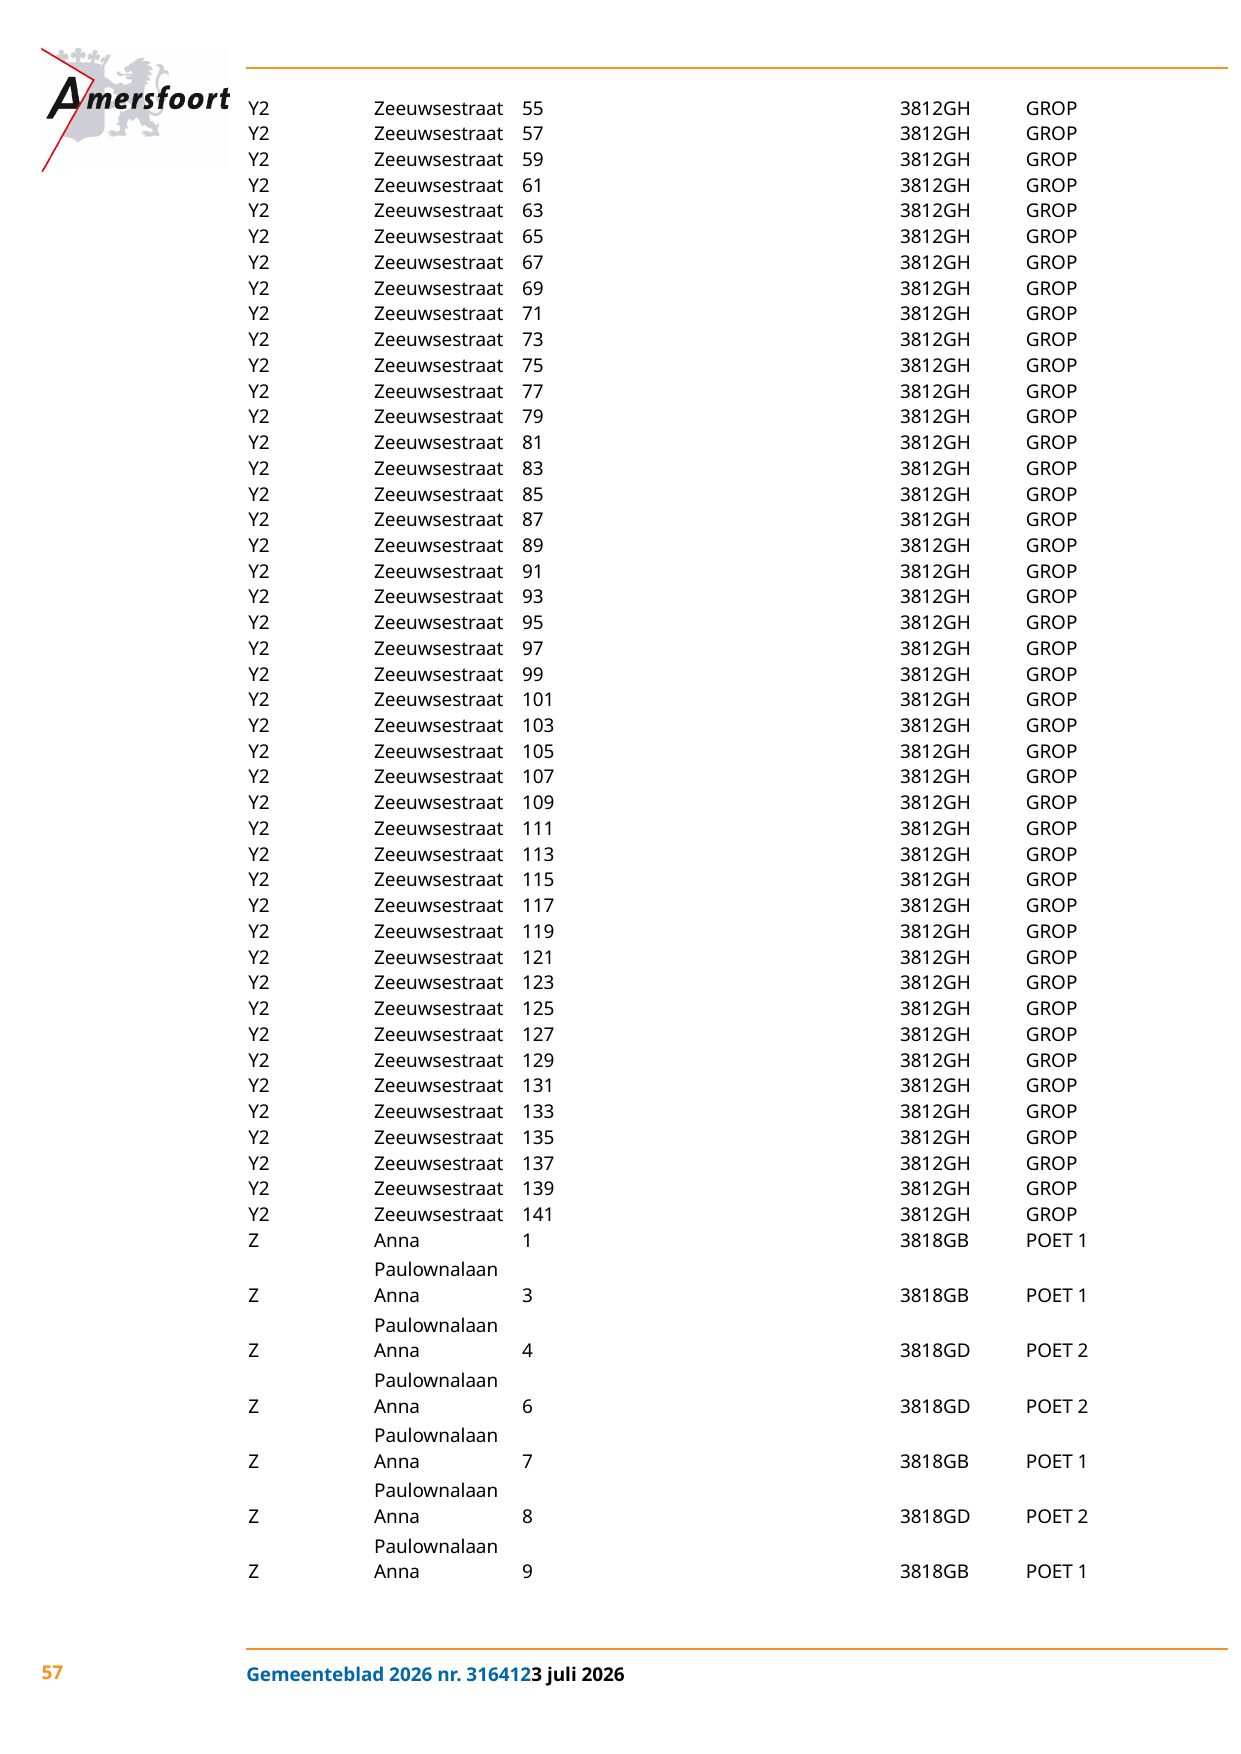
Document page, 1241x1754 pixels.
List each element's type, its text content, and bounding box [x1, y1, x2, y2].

table_cell GROP [1026, 558, 1152, 584]
table_cell 103 [522, 712, 648, 738]
table_cell [774, 1338, 900, 1393]
table_cell [648, 815, 774, 841]
table_cell Y2 [248, 867, 374, 892]
table_cell Zeeuwsestraat [374, 790, 522, 815]
table_cell 3812GH [900, 352, 1026, 378]
table_cell Zeeuwsestraat [374, 275, 522, 301]
table_cell 3812GH [900, 95, 1026, 121]
table_cell [774, 1047, 900, 1072]
table_cell 3812GH [900, 1021, 1026, 1047]
table_cell 3812GH [900, 1150, 1026, 1175]
table_cell GROP [1026, 429, 1152, 455]
table_cell Zeeuwsestraat [374, 970, 522, 995]
table_cell [648, 404, 774, 429]
table_cell 3812GH [900, 1175, 1026, 1201]
table_cell GROP [1026, 481, 1152, 506]
table_cell [648, 1448, 774, 1503]
table_cell Y2 [248, 1124, 374, 1150]
table_cell [648, 121, 774, 146]
table_cell 81 [522, 429, 648, 455]
table_cell Y2 [248, 455, 374, 481]
table_cell Anna Paulownalaan [374, 1227, 522, 1282]
table_cell [774, 661, 900, 687]
table_cell Y2 [248, 815, 374, 841]
table_cell [774, 1559, 900, 1584]
table_cell Zeeuwsestraat [374, 198, 522, 223]
table_cell [648, 609, 774, 635]
table_cell 55 [522, 95, 648, 121]
table_cell [648, 429, 774, 455]
table_cell 125 [522, 995, 648, 1021]
table_cell 133 [522, 1098, 648, 1124]
table_cell [774, 301, 900, 326]
table_cell GROP [1026, 764, 1152, 789]
table_cell [648, 1124, 774, 1150]
picture [41, 47, 231, 172]
table_cell Zeeuwsestraat [374, 944, 522, 969]
table_cell Zeeuwsestraat [374, 172, 522, 198]
table_cell 1 [522, 1227, 648, 1282]
table_cell 3812GH [900, 1073, 1026, 1098]
table_cell Z [248, 1559, 374, 1584]
table_cell 77 [522, 378, 648, 403]
table_cell Zeeuwsestraat [374, 1150, 522, 1175]
table_cell 3812GH [900, 584, 1026, 609]
table_cell 3818GB [900, 1227, 1026, 1282]
table_cell GROP [1026, 404, 1152, 429]
table_cell Zeeuwsestraat [374, 224, 522, 249]
table_cell 3812GH [900, 712, 1026, 738]
table_cell Y2 [248, 738, 374, 764]
table_cell Zeeuwsestraat [374, 1073, 522, 1098]
table_cell [648, 146, 774, 172]
table_cell Y2 [248, 661, 374, 687]
table_cell Y2 [248, 687, 374, 712]
table_cell Anna Paulownalaan [374, 1282, 522, 1337]
table_cell 3812GH [900, 146, 1026, 172]
table_cell 3812GH [900, 738, 1026, 764]
table_cell Zeeuwsestraat [374, 532, 522, 558]
table_cell 3812GH [900, 609, 1026, 635]
table_cell 87 [522, 506, 648, 532]
table_cell [774, 275, 900, 301]
table_cell [774, 532, 900, 558]
table_cell 59 [522, 146, 648, 172]
table_cell [774, 1150, 900, 1175]
table_cell [774, 404, 900, 429]
table_cell GROP [1026, 198, 1152, 223]
table_cell GROP [1026, 738, 1152, 764]
table_cell GROP [1026, 1124, 1152, 1150]
table_cell Zeeuwsestraat [374, 95, 522, 121]
table_cell GROP [1026, 172, 1152, 198]
table_cell Zeeuwsestraat [374, 1098, 522, 1124]
table_cell [774, 1021, 900, 1047]
table_cell [774, 841, 900, 867]
table_cell 57 [522, 121, 648, 146]
table_cell Y2 [248, 1201, 374, 1227]
table_cell Y2 [248, 172, 374, 198]
table_cell GROP [1026, 146, 1152, 172]
table_cell 3812GH [900, 198, 1026, 223]
table_cell [648, 790, 774, 815]
table_cell Y2 [248, 506, 374, 532]
table_cell [648, 1338, 774, 1393]
table_cell Y2 [248, 95, 374, 121]
table_cell [774, 609, 900, 635]
table_cell Zeeuwsestraat [374, 1021, 522, 1047]
table_cell Y2 [248, 146, 374, 172]
table_cell Y2 [248, 970, 374, 995]
table_cell GROP [1026, 841, 1152, 867]
table_cell [648, 275, 774, 301]
table_cell 119 [522, 918, 648, 944]
table_cell [648, 687, 774, 712]
table_cell Zeeuwsestraat [374, 506, 522, 532]
table_cell Zeeuwsestraat [374, 378, 522, 403]
table_cell Anna [374, 1559, 522, 1584]
table_cell Y2 [248, 1175, 374, 1201]
table_cell Y2 [248, 121, 374, 146]
table_cell 7 [522, 1448, 648, 1503]
table_cell [774, 712, 900, 738]
table_cell [648, 95, 774, 121]
table_cell Anna Paulownalaan [374, 1393, 522, 1448]
table_cell Y2 [248, 1150, 374, 1175]
table_cell [774, 172, 900, 198]
table_cell 3818GD [900, 1393, 1026, 1448]
table_cell Y2 [248, 558, 374, 584]
table_cell 3812GH [900, 815, 1026, 841]
table_cell [774, 198, 900, 223]
table_cell 3818GB [900, 1559, 1026, 1584]
table_cell 3 [522, 1282, 648, 1337]
table_cell POET 1 [1026, 1448, 1152, 1503]
table_cell Y2 [248, 841, 374, 867]
table_cell [648, 661, 774, 687]
table_cell 3812GH [900, 970, 1026, 995]
table_cell 79 [522, 404, 648, 429]
table_cell 3812GH [900, 121, 1026, 146]
table_cell GROP [1026, 815, 1152, 841]
table_cell Y2 [248, 790, 374, 815]
table_cell 3812GH [900, 532, 1026, 558]
table_cell Zeeuwsestraat [374, 738, 522, 764]
table_cell 3812GH [900, 558, 1026, 584]
table_cell [774, 1175, 900, 1201]
table_cell [774, 121, 900, 146]
table_cell 121 [522, 944, 648, 969]
table_cell 3812GH [900, 635, 1026, 661]
table_cell [774, 249, 900, 275]
table_cell 3818GD [900, 1504, 1026, 1559]
table_cell Y2 [248, 764, 374, 789]
table_cell [648, 970, 774, 995]
table_cell 3812GH [900, 918, 1026, 944]
table_cell Zeeuwsestraat [374, 609, 522, 635]
table_cell [774, 1227, 900, 1282]
table_cell 69 [522, 275, 648, 301]
table_cell 113 [522, 841, 648, 867]
table_cell [774, 893, 900, 918]
table_cell [648, 481, 774, 506]
table_cell GROP [1026, 790, 1152, 815]
table_cell [774, 995, 900, 1021]
table_cell [648, 944, 774, 969]
table_cell Zeeuwsestraat [374, 121, 522, 146]
table_cell GROP [1026, 1201, 1152, 1227]
table_cell 9 [522, 1559, 648, 1584]
table_cell 3812GH [900, 687, 1026, 712]
table_cell Y2 [248, 712, 374, 738]
table_cell [648, 764, 774, 789]
table_cell GROP [1026, 326, 1152, 352]
table_cell [648, 301, 774, 326]
table_cell 95 [522, 609, 648, 635]
table_cell [774, 95, 900, 121]
table_cell 3812GH [900, 249, 1026, 275]
table_cell [774, 455, 900, 481]
table_cell Zeeuwsestraat [374, 352, 522, 378]
table_cell [774, 970, 900, 995]
table_cell [648, 995, 774, 1021]
table_cell Y2 [248, 481, 374, 506]
table_cell 129 [522, 1047, 648, 1072]
table_cell GROP [1026, 1047, 1152, 1072]
table_cell [648, 867, 774, 892]
table_cell [648, 506, 774, 532]
table_cell Zeeuwsestraat [374, 712, 522, 738]
table_cell Zeeuwsestraat [374, 301, 522, 326]
table_cell [648, 378, 774, 403]
table_cell [648, 635, 774, 661]
table_cell 3812GH [900, 1047, 1026, 1072]
table_cell 3818GB [900, 1448, 1026, 1503]
table_cell Y2 [248, 635, 374, 661]
table_cell Zeeuwsestraat [374, 481, 522, 506]
table_cell GROP [1026, 635, 1152, 661]
table_cell Zeeuwsestraat [374, 635, 522, 661]
table_cell 115 [522, 867, 648, 892]
table_cell 71 [522, 301, 648, 326]
table_cell [648, 1150, 774, 1175]
table_cell 141 [522, 1201, 648, 1227]
table_cell 3812GH [900, 378, 1026, 403]
table_cell 109 [522, 790, 648, 815]
table_cell [774, 1448, 900, 1503]
table_cell [774, 326, 900, 352]
table_cell Zeeuwsestraat [374, 1175, 522, 1201]
table_cell GROP [1026, 378, 1152, 403]
table_cell 3812GH [900, 506, 1026, 532]
table_cell [648, 1282, 774, 1337]
table_cell [648, 918, 774, 944]
table_cell [774, 918, 900, 944]
table_cell [648, 172, 774, 198]
table_cell [774, 584, 900, 609]
table_cell Y2 [248, 404, 374, 429]
table_cell Y2 [248, 249, 374, 275]
table_cell POET 2 [1026, 1504, 1152, 1559]
table_cell [774, 1073, 900, 1098]
table_cell [648, 198, 774, 223]
table_cell [648, 558, 774, 584]
table_cell GROP [1026, 867, 1152, 892]
table_cell GROP [1026, 532, 1152, 558]
table_cell GROP [1026, 970, 1152, 995]
table_cell [774, 506, 900, 532]
table_cell [774, 815, 900, 841]
table_cell Y2 [248, 326, 374, 352]
table_cell 3812GH [900, 326, 1026, 352]
table_cell Z [248, 1282, 374, 1337]
table_cell [648, 249, 774, 275]
table_cell Anna Paulownalaan [374, 1504, 522, 1559]
table_cell [648, 455, 774, 481]
table_cell 3812GH [900, 661, 1026, 687]
table_cell 83 [522, 455, 648, 481]
table_cell [648, 1021, 774, 1047]
table_cell [774, 558, 900, 584]
table_cell 97 [522, 635, 648, 661]
table_cell [774, 764, 900, 789]
table_cell 6 [522, 1393, 648, 1448]
table_cell 3812GH [900, 867, 1026, 892]
table_cell [774, 1282, 900, 1337]
table_cell Y2 [248, 1021, 374, 1047]
table_cell 137 [522, 1150, 648, 1175]
table_cell [648, 1559, 774, 1584]
table_cell [648, 224, 774, 249]
table_cell GROP [1026, 918, 1152, 944]
table_cell GROP [1026, 995, 1152, 1021]
table_cell [774, 790, 900, 815]
table_cell 135 [522, 1124, 648, 1150]
table_cell Zeeuwsestraat [374, 1124, 522, 1150]
table_cell 105 [522, 738, 648, 764]
table_cell GROP [1026, 944, 1152, 969]
table_cell 127 [522, 1021, 648, 1047]
table_cell Y2 [248, 301, 374, 326]
table_cell GROP [1026, 352, 1152, 378]
table_cell GROP [1026, 712, 1152, 738]
table_cell Zeeuwsestraat [374, 404, 522, 429]
table_cell Zeeuwsestraat [374, 918, 522, 944]
table_cell GROP [1026, 1150, 1152, 1175]
table_cell Y2 [248, 584, 374, 609]
table_cell GROP [1026, 455, 1152, 481]
table_cell Y2 [248, 893, 374, 918]
table_cell GROP [1026, 661, 1152, 687]
table_cell 75 [522, 352, 648, 378]
table_cell Y2 [248, 532, 374, 558]
table_cell Zeeuwsestraat [374, 1201, 522, 1227]
table_cell Z [248, 1227, 374, 1282]
table_cell 3812GH [900, 944, 1026, 969]
table_cell [774, 687, 900, 712]
table_cell GROP [1026, 1021, 1152, 1047]
table_cell POET 1 [1026, 1559, 1152, 1584]
table_cell 93 [522, 584, 648, 609]
table_cell [648, 1201, 774, 1227]
table_cell [648, 1227, 774, 1282]
table_cell [774, 1393, 900, 1448]
table_cell Zeeuwsestraat [374, 764, 522, 789]
table_cell Y2 [248, 224, 374, 249]
table_cell 4 [522, 1338, 648, 1393]
table_cell 111 [522, 815, 648, 841]
table_cell 3812GH [900, 841, 1026, 867]
table_cell 3812GH [900, 429, 1026, 455]
table_cell [648, 893, 774, 918]
table_cell 3812GH [900, 1098, 1026, 1124]
table_cell POET 2 [1026, 1338, 1152, 1393]
table_cell [774, 1098, 900, 1124]
table_cell 3812GH [900, 995, 1026, 1021]
table_cell Y2 [248, 352, 374, 378]
table_cell 61 [522, 172, 648, 198]
table_cell POET 1 [1026, 1282, 1152, 1337]
table_cell 3812GH [900, 172, 1026, 198]
table_cell 67 [522, 249, 648, 275]
table_cell 3812GH [900, 893, 1026, 918]
table_cell [774, 738, 900, 764]
table_cell 131 [522, 1073, 648, 1098]
table_cell Y2 [248, 1098, 374, 1124]
table_cell Y2 [248, 609, 374, 635]
table_cell Y2 [248, 944, 374, 969]
table_cell Y2 [248, 995, 374, 1021]
table_cell Y2 [248, 198, 374, 223]
table_cell POET 1 [1026, 1227, 1152, 1282]
table_cell 3818GB [900, 1282, 1026, 1337]
table_cell Anna Paulownalaan [374, 1448, 522, 1503]
table_cell 63 [522, 198, 648, 223]
table_cell GROP [1026, 301, 1152, 326]
table_cell [774, 481, 900, 506]
table_cell [774, 635, 900, 661]
table_cell GROP [1026, 95, 1152, 121]
table_cell Zeeuwsestraat [374, 815, 522, 841]
table_cell Z [248, 1393, 374, 1448]
table_cell Z [248, 1338, 374, 1393]
table_cell 3812GH [900, 1124, 1026, 1150]
table_cell GROP [1026, 506, 1152, 532]
table_cell 89 [522, 532, 648, 558]
table_cell Zeeuwsestraat [374, 146, 522, 172]
table_cell [648, 326, 774, 352]
table_cell Z [248, 1448, 374, 1503]
table_cell 85 [522, 481, 648, 506]
table_cell [774, 944, 900, 969]
table_cell Zeeuwsestraat [374, 661, 522, 687]
table_cell [774, 378, 900, 403]
table_cell [774, 1124, 900, 1150]
table_cell Y2 [248, 918, 374, 944]
table_cell 3812GH [900, 1201, 1026, 1227]
table_cell [648, 532, 774, 558]
table_cell GROP [1026, 609, 1152, 635]
table_cell GROP [1026, 1073, 1152, 1098]
table_cell 101 [522, 687, 648, 712]
table_cell 139 [522, 1175, 648, 1201]
table_cell GROP [1026, 121, 1152, 146]
table_cell [648, 712, 774, 738]
table_cell 3818GD [900, 1338, 1026, 1393]
table_cell Y2 [248, 1073, 374, 1098]
table_cell GROP [1026, 584, 1152, 609]
table_cell Zeeuwsestraat [374, 1047, 522, 1072]
table_cell Zeeuwsestraat [374, 995, 522, 1021]
table_cell [774, 224, 900, 249]
table_cell Y2 [248, 1047, 374, 1072]
table_cell 3812GH [900, 455, 1026, 481]
table_cell [648, 738, 774, 764]
table_cell [648, 352, 774, 378]
table_cell Anna Paulownalaan [374, 1338, 522, 1393]
table_cell Y2 [248, 378, 374, 403]
table_cell 3812GH [900, 790, 1026, 815]
table_cell GROP [1026, 687, 1152, 712]
table_cell GROP [1026, 1098, 1152, 1124]
table_cell 99 [522, 661, 648, 687]
table_cell [774, 1504, 900, 1559]
table_cell 3812GH [900, 301, 1026, 326]
table_cell Z [248, 1504, 374, 1559]
table_cell [774, 867, 900, 892]
table_cell [648, 841, 774, 867]
table_cell POET 2 [1026, 1393, 1152, 1448]
table_cell [648, 1098, 774, 1124]
table_cell Zeeuwsestraat [374, 429, 522, 455]
table_cell [774, 1201, 900, 1227]
table_cell Zeeuwsestraat [374, 687, 522, 712]
table_cell 107 [522, 764, 648, 789]
table_cell [648, 584, 774, 609]
table_cell Zeeuwsestraat [374, 893, 522, 918]
table_cell Zeeuwsestraat [374, 455, 522, 481]
table_cell Zeeuwsestraat [374, 867, 522, 892]
table_cell Zeeuwsestraat [374, 326, 522, 352]
table_cell GROP [1026, 893, 1152, 918]
table_cell [648, 1504, 774, 1559]
table_cell 8 [522, 1504, 648, 1559]
table_cell [648, 1073, 774, 1098]
table_cell [648, 1175, 774, 1201]
table_cell 3812GH [900, 224, 1026, 249]
table_cell Zeeuwsestraat [374, 584, 522, 609]
table_cell GROP [1026, 275, 1152, 301]
table_cell GROP [1026, 249, 1152, 275]
table_cell 73 [522, 326, 648, 352]
table_cell 3812GH [900, 404, 1026, 429]
table_cell Y2 [248, 275, 374, 301]
table_cell 3812GH [900, 764, 1026, 789]
table_cell Zeeuwsestraat [374, 249, 522, 275]
table_cell GROP [1026, 224, 1152, 249]
table_cell [774, 429, 900, 455]
table_cell [774, 352, 900, 378]
table_cell 3812GH [900, 275, 1026, 301]
table_cell 65 [522, 224, 648, 249]
table_cell Zeeuwsestraat [374, 841, 522, 867]
table_cell 3812GH [900, 481, 1026, 506]
table_cell Zeeuwsestraat [374, 558, 522, 584]
table_cell 91 [522, 558, 648, 584]
table_cell [774, 146, 900, 172]
table_cell GROP [1026, 1175, 1152, 1201]
table_cell 117 [522, 893, 648, 918]
table_cell [648, 1393, 774, 1448]
table_cell [648, 1047, 774, 1072]
table_cell Y2 [248, 429, 374, 455]
table_cell 123 [522, 970, 648, 995]
